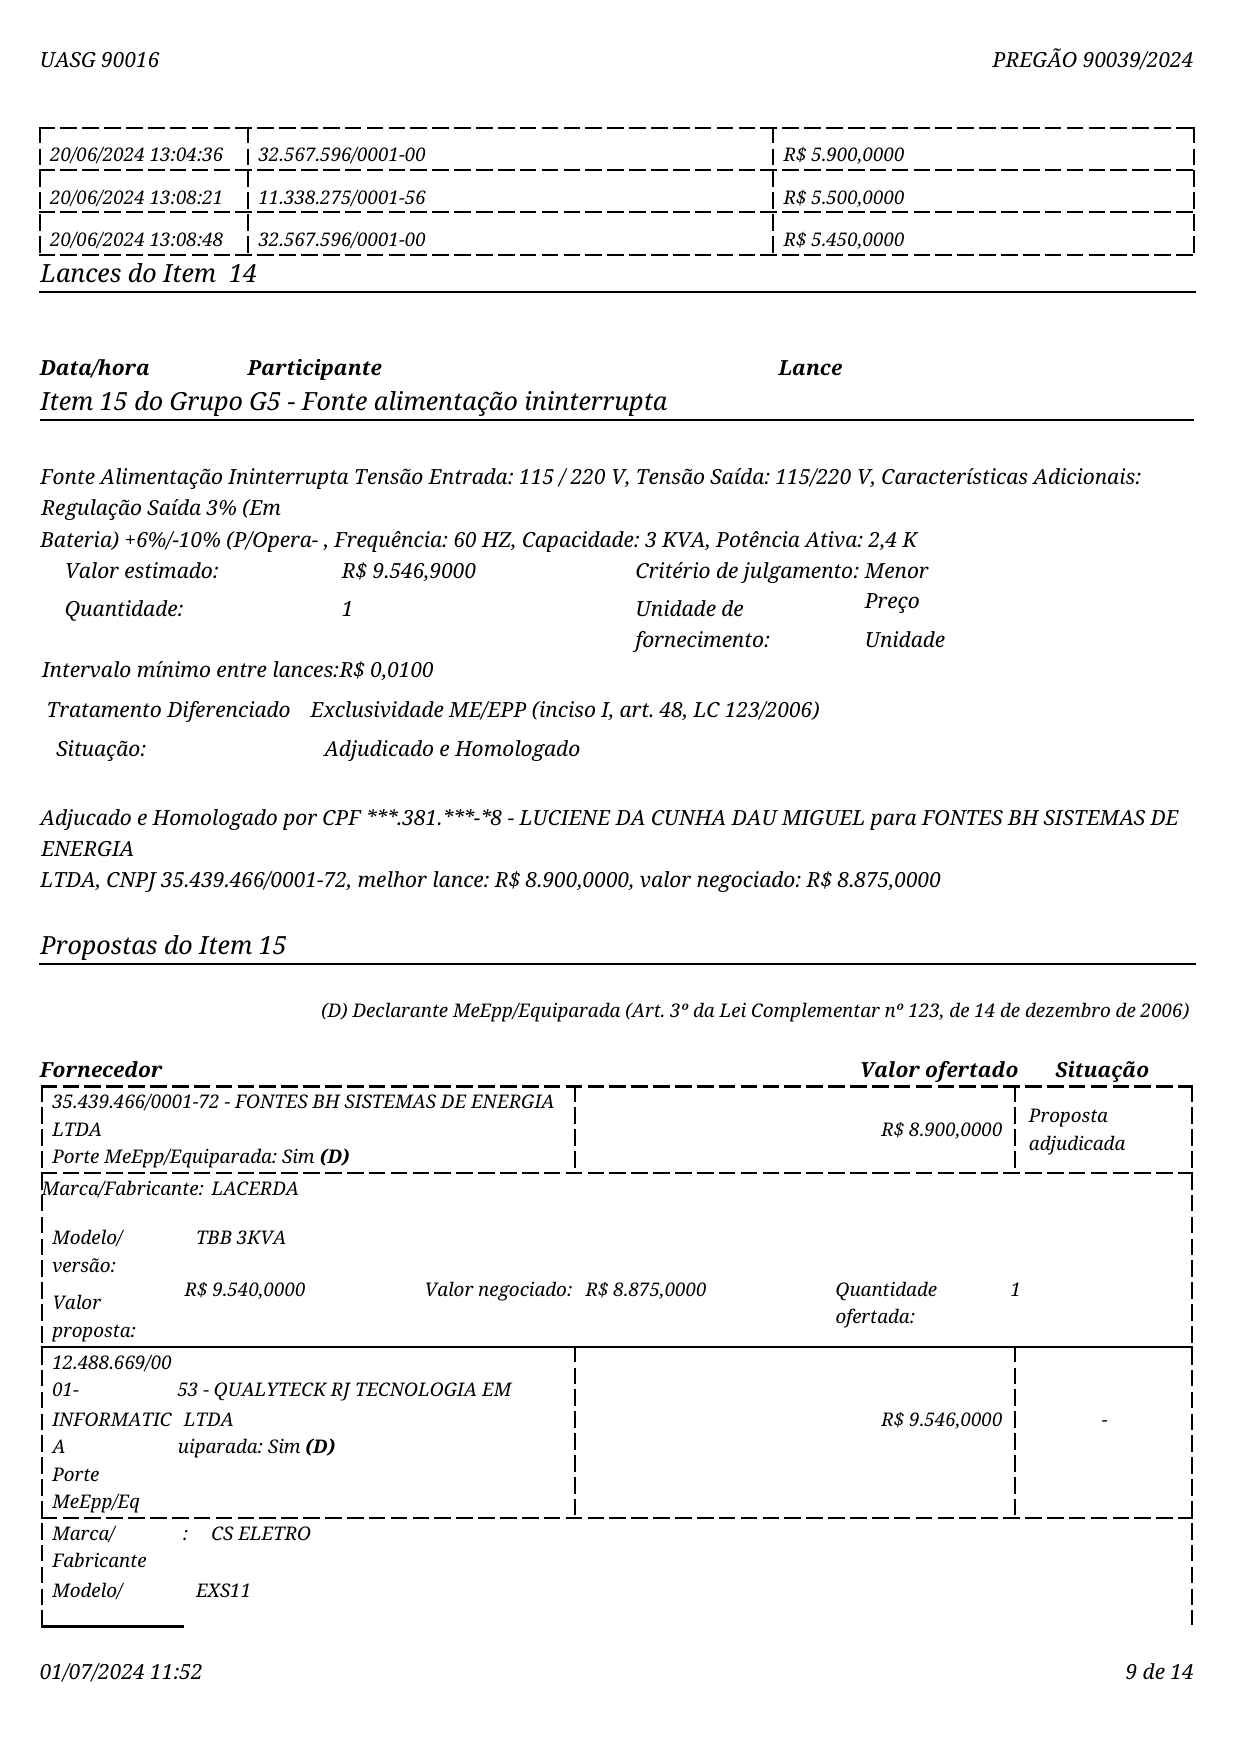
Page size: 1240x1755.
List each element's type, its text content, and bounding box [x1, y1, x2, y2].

text Intervalo mínimo entre lances: R$ 0,0100 [39, 655, 1196, 683]
table_header 35.439.466/0001-72 - FONTES BH SISTEMAS DE ENERGIA LTDA Porte MeEpp/Equiparada: Sim (D) [42, 1085, 575, 1172]
table_cell R$ 9.540,0000 Valor negociado: [184, 1273, 575, 1346]
table_cell [575, 1172, 835, 1223]
table_cell Marca/Fabricante [42, 1517, 184, 1576]
table_cell [835, 1517, 1192, 1576]
table_header Proposta adjudicada [1015, 1085, 1192, 1172]
table_cell LTDA uiparada: Sim (D) [184, 1405, 575, 1517]
table_cell : CS ELETRO [184, 1517, 575, 1576]
table_cell R$ 5.450,0000 [773, 211, 1194, 253]
table_cell 11.338.275/0001-56 [248, 169, 773, 211]
table_cell R$ 9.546,0000 [835, 1405, 1014, 1517]
table_header Critério de julgamento: Unidade de fornecimento: [635, 556, 864, 655]
text Bateria) +6%/-10% (P/Opera- , Frequência: 60 HZ, Capacidade: 3 KVA, Potência Ativa: 2,4 K [40, 525, 1196, 553]
table_cell Quantidade ofertada: [835, 1273, 1000, 1346]
table_header Menor Preço Unidade [865, 556, 971, 655]
table_cell - [1015, 1405, 1192, 1517]
text Situação: Adjudicado e Homologado [39, 734, 1196, 763]
table_cell R$ 8.875,0000 [575, 1273, 835, 1346]
table_cell [575, 1576, 835, 1625]
text Fornecedor Valor ofertado Situação [39, 1055, 1196, 1083]
table_header Valor estimado: Quantidade: [65, 556, 342, 655]
table_cell 20/06/2024 13:04:36 [40, 127, 248, 169]
text Lances do Item 14 [40, 256, 1196, 290]
table_cell 32.567.596/0001-00 [248, 127, 773, 169]
table_cell Modelo/versão: Valor proposta: [42, 1223, 184, 1346]
table_cell R$ 5.500,0000 [773, 169, 1194, 211]
table_cell 20/06/2024 13:08:48 [40, 211, 248, 253]
table_header R$ 8.900,0000 [835, 1085, 1014, 1172]
table_cell [1015, 1348, 1192, 1405]
table_cell Marca/Fabricante: LACERDA [42, 1172, 575, 1223]
table_cell [835, 1223, 1192, 1272]
text LTDA, CNPJ 35.439.466/0001-72, melhor lance: R$ 8.900,0000, valor negociado: R$ 8.875,0000 [40, 865, 1196, 894]
text (D) Declarante MeEpp/Equiparada (Art. 3º da Lei Complementar nº 123, de 14 de dezembro de 2006) [39, 997, 1191, 1023]
table_cell 12.488.669/0001- [42, 1348, 184, 1405]
table_cell [575, 1517, 835, 1576]
table_cell 32.567.596/0001-00 [248, 211, 773, 253]
table_header R$ 9.546,9000 1 [342, 556, 635, 655]
text Item 15 do Grupo G5 - Fonte alimentação ininterrupta [40, 384, 1196, 418]
table_cell TBB 3KVA [184, 1223, 575, 1272]
table_header [575, 1085, 835, 1172]
table_cell 53 - QUALYTECK RJ TECNOLOGIA EM [184, 1348, 575, 1405]
text Propostas do Item 15 [40, 928, 1196, 962]
table_cell EXS11 [184, 1576, 575, 1625]
text Data/hora Participante Lance [39, 353, 1196, 382]
table_cell [575, 1405, 835, 1517]
text Fonte Alimentação Ininterrupta Tensão Entrada: 115 / 220 V, Tensão Saída: 115/220 V, Características Adicionais: Regulação Saída 3% (Em [40, 462, 1196, 522]
table_cell 20/06/2024 13:08:21 [40, 169, 248, 211]
table_cell INFORMATICA Porte MeEpp/Eq [42, 1405, 184, 1517]
table_cell [835, 1172, 1192, 1223]
text Adjucado e Homologado por CPF ***.381.***-*8 - LUCIENE DA CUNHA DAU MIGUEL para FONTES BH SISTEMAS DE ENERGIA [40, 803, 1196, 863]
table_cell [835, 1576, 1192, 1625]
table_cell [575, 1223, 835, 1272]
table_cell Modelo/ [42, 1576, 184, 1625]
table_cell [835, 1348, 1014, 1405]
table_cell 1 [1000, 1273, 1192, 1346]
text Tratamento Diferenciado Exclusividade ME/EPP (inciso I, art. 48, LC 123/2006) [39, 695, 1196, 723]
table_cell [575, 1348, 835, 1405]
table_cell R$ 5.900,0000 [773, 127, 1194, 169]
